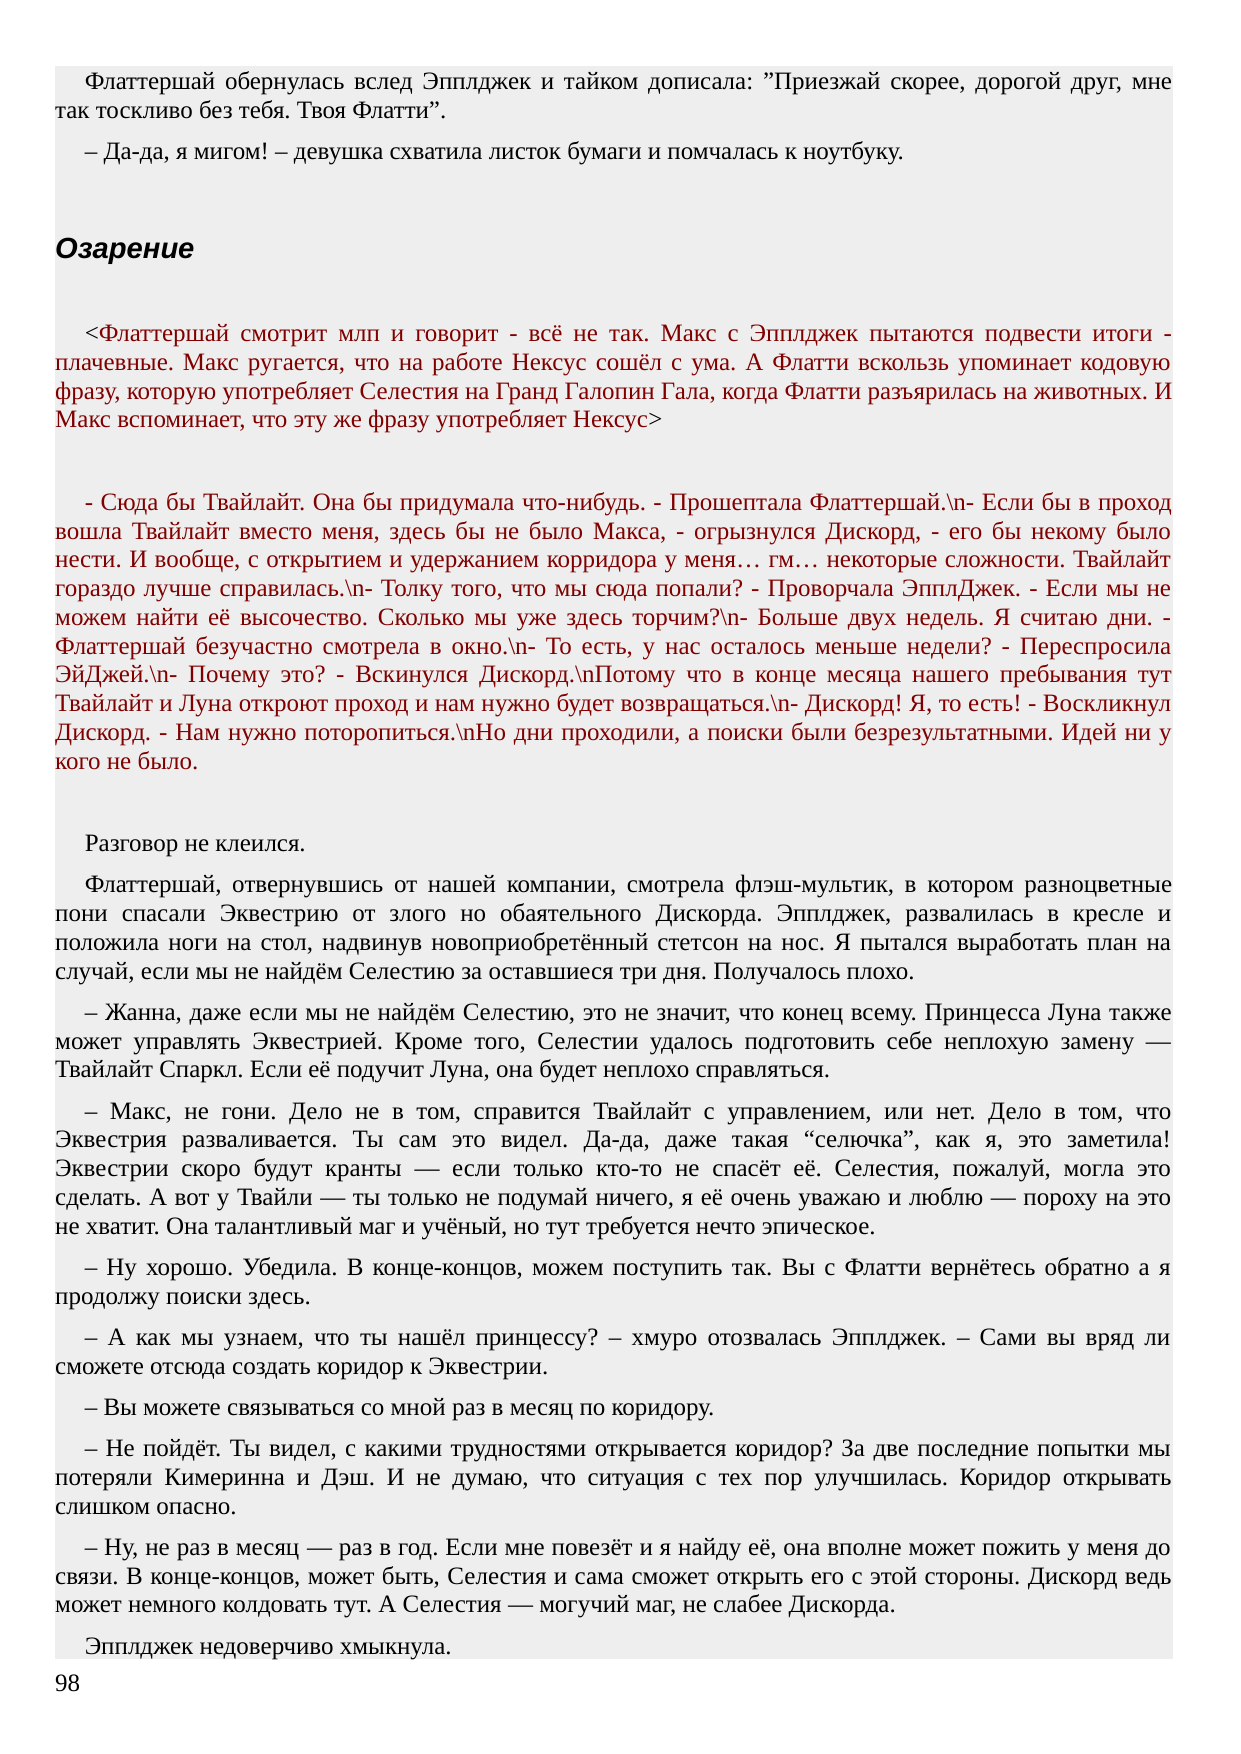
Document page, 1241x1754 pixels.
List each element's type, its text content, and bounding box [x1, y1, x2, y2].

text Эпплджек недоверчиво хмыкнула. [55, 1631, 1173, 1659]
text – Ну, не раз в месяц — раз в год. Если мне повезёт и я найду её, она вполне может пожить у меня до связи. В конце-концов, может быть, Селестия и сама сможет открыть его с этой стороны. Дискорд ведь может немного колдовать тут. А Селестия — могучий маг, не слабее Дискорда. [55, 1532, 1173, 1618]
text – Макс, не гони. Дело не в том, справится Твайлайт с управлением, или нет. Дело в том, что Эквестрия разваливается. Ты сам это видел. Да-да, даже такая “селючка”, как я, это заметила! Эквестрии скоро будут кранты — если только кто-то не спасёт её. Селестия, пожалуй, могла это сделать. А вот у Твайли — ты только не подумай ничего, я её очень уважаю и люблю — пороху на это не хватит. Она талантливый маг и учёный, но тут требуется нечто эпическое. [55, 1096, 1173, 1239]
text – Ну хорошо. Убедила. В конце-концов, можем поступить так. Вы с Флатти вернётесь обратно а я продолжу поиски здесь. [55, 1252, 1173, 1309]
text Флаттершай обернулась вслед Эпплджек и тайком дописала: ”Приезжай скорее, дорогой друг, мне так тоскливо без тебя. Твоя Флатти”. [55, 66, 1173, 123]
text – Да-да, я мигом! – девушка схватила листок бумаги и помчалась к ноутбуку. [55, 136, 1173, 165]
text – А как мы узнаем, что ты нашёл принцессу? – хмуро отозвалась Эпплджек. – Сами вы вряд ли сможете отсюда создать коридор к Эквестрии. [55, 1322, 1173, 1379]
text <Флаттершай смотрит млп и говорит - всё не так. Макс с Эпплджек пытаются подвести итоги - плачевные. Макс ругается, что на работе Нексус сошёл с ума. А Флатти вскользь упоминает кодовую фразу, которую употребляет Селестия на Гранд Галопин Гала, когда Флатти разъярилась на животных. И Макс вспоминает, что эту же фразу употребляет Нексус> [55, 318, 1173, 433]
text Флаттершай, отвернувшись от нашей компании, смотрела флэш-мультик, в котором разноцветные пони спасали Эквестрию от злого но обаятельного Дискорда. Эпплджек, развалилась в кресле и положила ноги на стол, надвинув новоприобретённый стетсон на нос. Я пытался выработать план на случай, если мы не найдём Селестию за оставшиеся три дня. Получалось плохо. [55, 869, 1173, 984]
text - Сюда бы Твайлайт. Она бы придумала что-нибудь. - Прошептала Флаттершай.\n- Если бы в проход вошла Твайлайт вместо меня, здесь бы не было Макса, - огрызнулся Дискорд, - его бы некому было нести. И вообще, с открытием и удержанием корридора у меня… гм… некоторые сложности. Твайлайт гораздо лучше справилась.\n- Толку того, что мы сюда попали? - Проворчала ЭпплДжек. - Если мы не можем найти её высочество. Сколько мы уже здесь торчим?\n- Больше двух недель. Я считаю дни. - Флаттершай безучастно смотрела в окно.\n- То есть, у нас осталось меньше недели? - Переспросила ЭйДжей.\n- Почему это? - Вскинулся Дискорд.\nПотому что в конце месяца нашего пребывания тут Твайлайт и Луна откроют проход и нам нужно будет возвращаться.\n- Дискорд! Я, то есть! - Воскликнул Дискорд. - Нам нужно поторопиться.\nНо дни проходили, а поиски были безрезультатными. Идей ни у кого не было. [55, 487, 1173, 774]
text – Жанна, даже если мы не найдём Селестию, это не значит, что конец всему. Принцесса Луна также может управлять Эквестрией. Кроме того, Селестии удалось подготовить себе неплохую замену — Твайлайт Спаркл. Если её подучит Луна, она будет неплохо справляться. [55, 997, 1173, 1083]
text – Не пойдёт. Ты видел, с какими трудностями открывается коридор? За две последние попытки мы потеряли Кимеринна и Дэш. И не думаю, что ситуация с тех пор улучшилась. Коридор открывать слишком опасно. [55, 1433, 1173, 1519]
text Разговор не клеился. [55, 828, 1173, 857]
text – Вы можете связываться со мной раз в месяц по коридору. [55, 1392, 1173, 1421]
subtitle Озарение [55, 231, 1173, 264]
